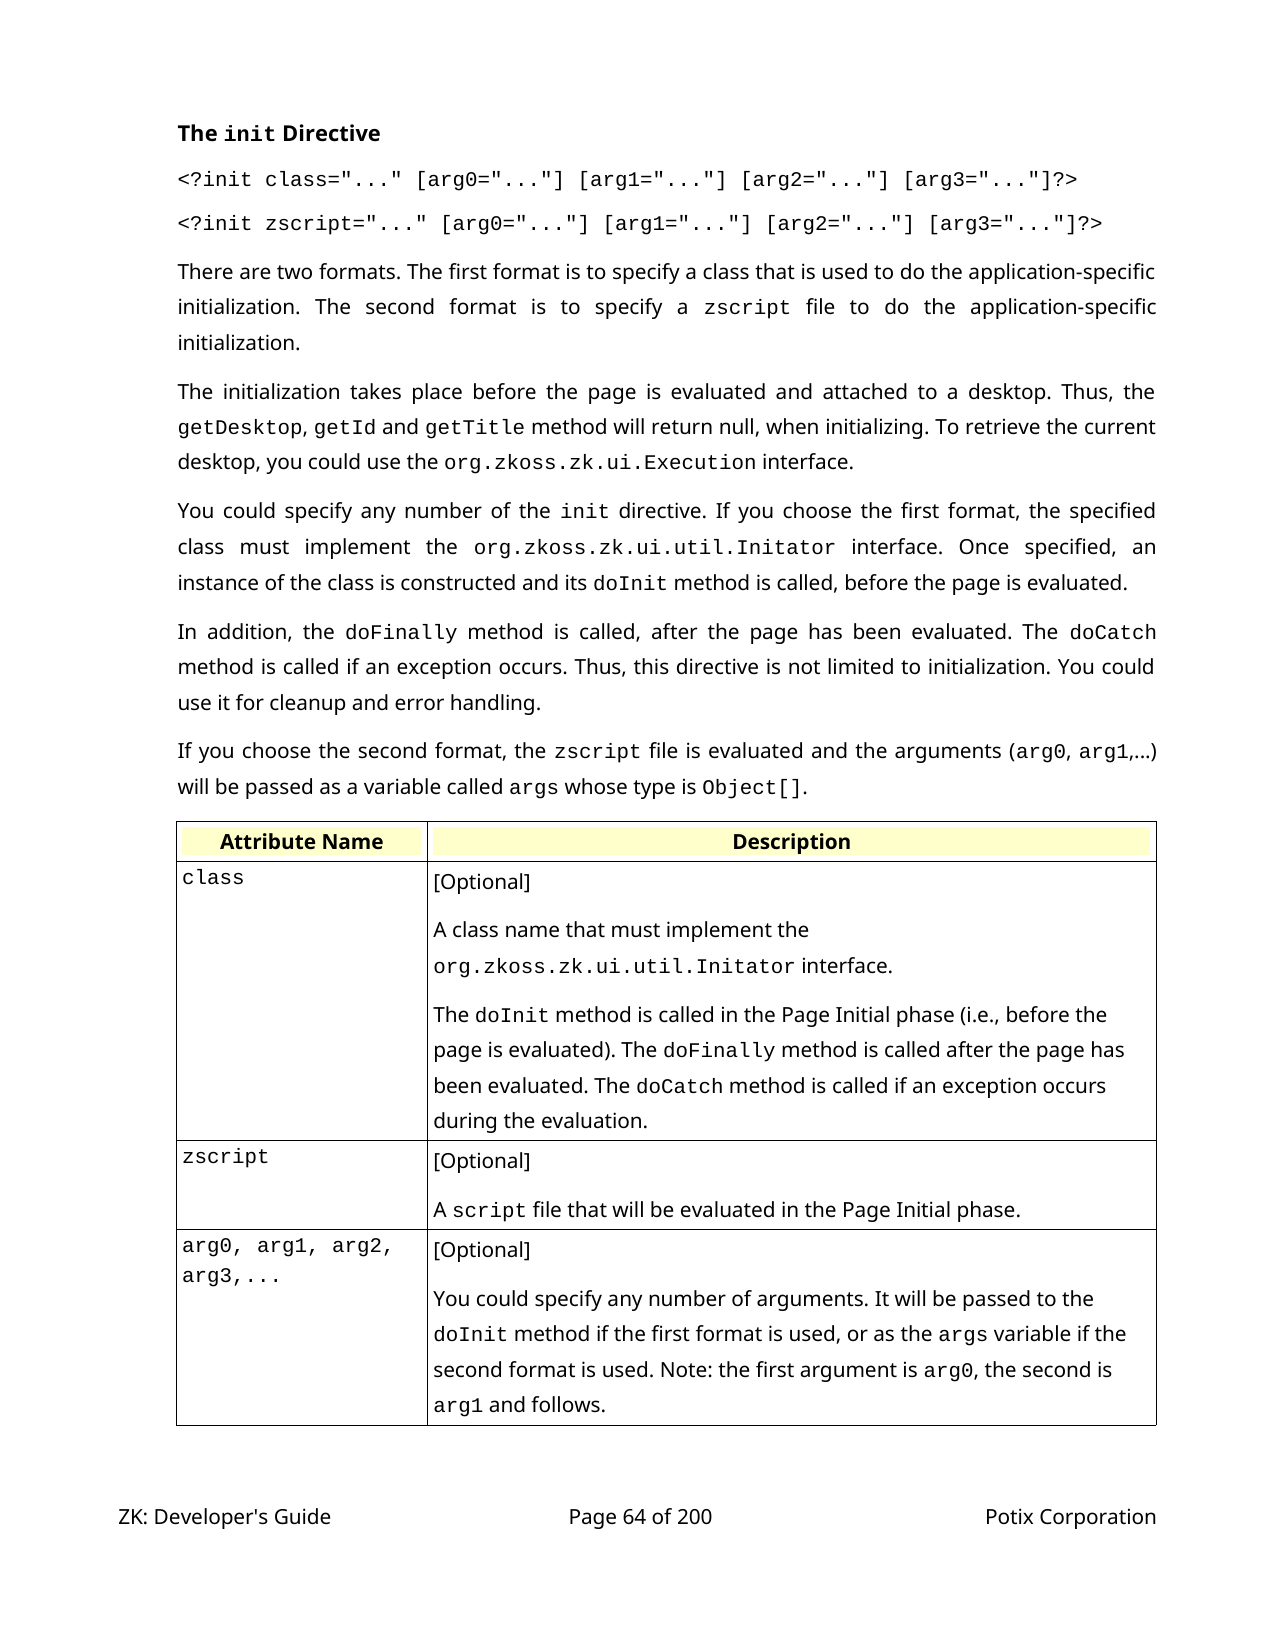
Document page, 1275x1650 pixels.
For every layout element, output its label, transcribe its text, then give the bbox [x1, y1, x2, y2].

text The initialization takes place before the page is evaluated and attached to a desktop. Thus, the getDesktop, getId and getTitle method will return null, when initializing. To retrieve the current desktop, you could use the org.zkoss.zk.ui.Execution interface. [177, 377, 1157, 476]
table_cell [Optional] You could specify any number of arguments. It will be passed to the doInit method if the first format is used, or as the args variable if the second format is used. Note: the first argument is arg0, the second is arg1 and follows. [428, 1230, 1156, 1425]
text There are two formats. The first format is to specify a class that is used to do the application-specific initialization. The second format is to specify a zscript file to do the application-specific initialization. [177, 257, 1157, 356]
text <?init zscript="..." [arg0="..."] [arg1="..."] [arg2="..."] [arg3="..."]?> [177, 213, 1157, 237]
text <?init class="..." [arg0="..."] [arg1="..."] [arg2="..."] [arg3="..."]?> [177, 169, 1157, 192]
table_cell [Optional] A class name that must implement the org.zkoss.zk.ui.util.Initator interface. The doInit method is called in the Page Initial phase (i.e., before the page is evaluated). The doFinally method is called after the page has been evaluated. The doCatch method is called if an exception occurs during the evaluation. [428, 862, 1156, 1140]
table_cell [Optional] A script file that will be evaluated in the Page Initial phase. [428, 1141, 1156, 1229]
table_header Attribute Name [177, 822, 427, 861]
table_cell class [177, 862, 427, 1140]
table_header Description [428, 822, 1156, 861]
subtitle The init Directive [177, 118, 1157, 148]
text In addition, the doFinally method is called, after the page has been evaluated. The doCatch method is called if an exception occurs. Thus, this directive is not limited to initialization. You could use it for cleanup and error handling. [177, 617, 1157, 716]
text You could specify any number of the init directive. If you choose the first format, the specified class must implement the org.zkoss.zk.ui.util.Initator interface. Once specified, an instance of the class is constructed and its doInit method is called, before the page is evaluated. [177, 497, 1157, 596]
text If you choose the second format, the zscript file is evaluated and the arguments (arg0, arg1,...) will be passed as a variable called args whose type is Object[]. [177, 736, 1157, 801]
table_cell arg0, arg1, arg2, arg3,... [177, 1230, 427, 1425]
table_cell zscript [177, 1141, 427, 1229]
